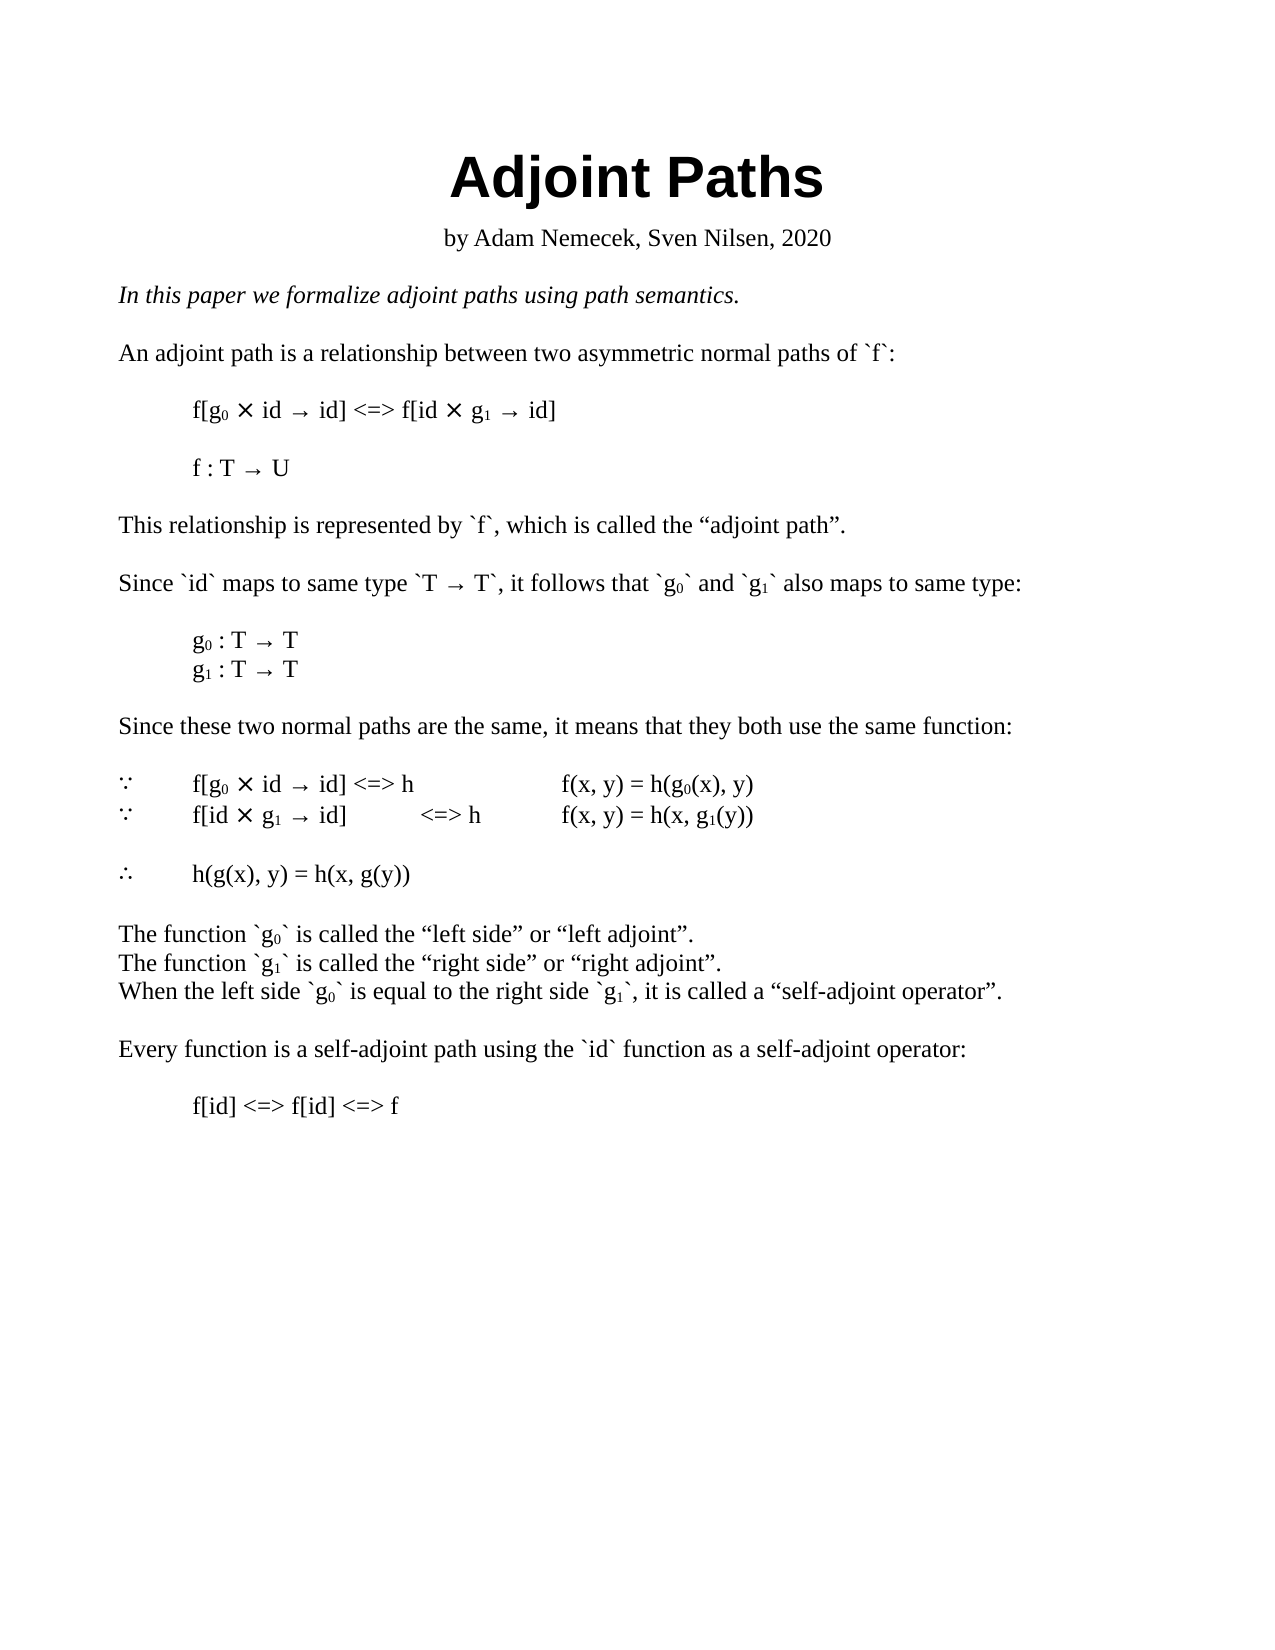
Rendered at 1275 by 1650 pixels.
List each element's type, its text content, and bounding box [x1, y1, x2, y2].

text ∵ f[id ⨯ g1 → id] <=> h f(x, y) = h(x, g1(y)) [118, 800, 1157, 831]
text f[id] <=> f[id] <=> f [118, 1091, 1157, 1120]
text The function `g1` is called the “right side” or “right adjoint”. [118, 948, 1157, 976]
text f[g0 ⨯ id → id] <=> f[id ⨯ g1 → id] [118, 395, 1157, 424]
text ∵ f[g0 ⨯ id → id] <=> h f(x, y) = h(g0(x), y) [118, 769, 1157, 800]
text ∴ h(g(x), y) = h(x, g(y)) [118, 859, 1157, 890]
text by Adam Nemecek, Sven Nilsen, 2020 [118, 223, 1157, 251]
text g1 : T → T [118, 654, 1157, 683]
text This relationship is represented by `f`, which is called the “adjoint path”. [118, 510, 1157, 539]
text Every function is a self-adjoint path using the `id` function as a self-adjoint operator: [118, 1034, 1157, 1063]
text An adjoint path is a relationship between two asymmetric normal paths of `f`: [118, 338, 1157, 366]
title Adjoint Paths [118, 143, 1157, 210]
text The function `g0` is called the “left side” or “left adjoint”. [118, 919, 1157, 948]
text f : T → U [118, 453, 1157, 481]
text g0 : T → T [118, 625, 1157, 654]
text Since `id` maps to same type `T → T`, it follows that `g0` and `g1` also maps to same type: [118, 568, 1157, 596]
text In this paper we formalize adjoint paths using path semantics. [118, 280, 1157, 309]
text When the left side `g0` is equal to the right side `g1`, it is called a “self-adjoint operator”. [118, 976, 1157, 1005]
text Since these two normal paths are the same, it means that they both use the same function: [118, 711, 1157, 740]
